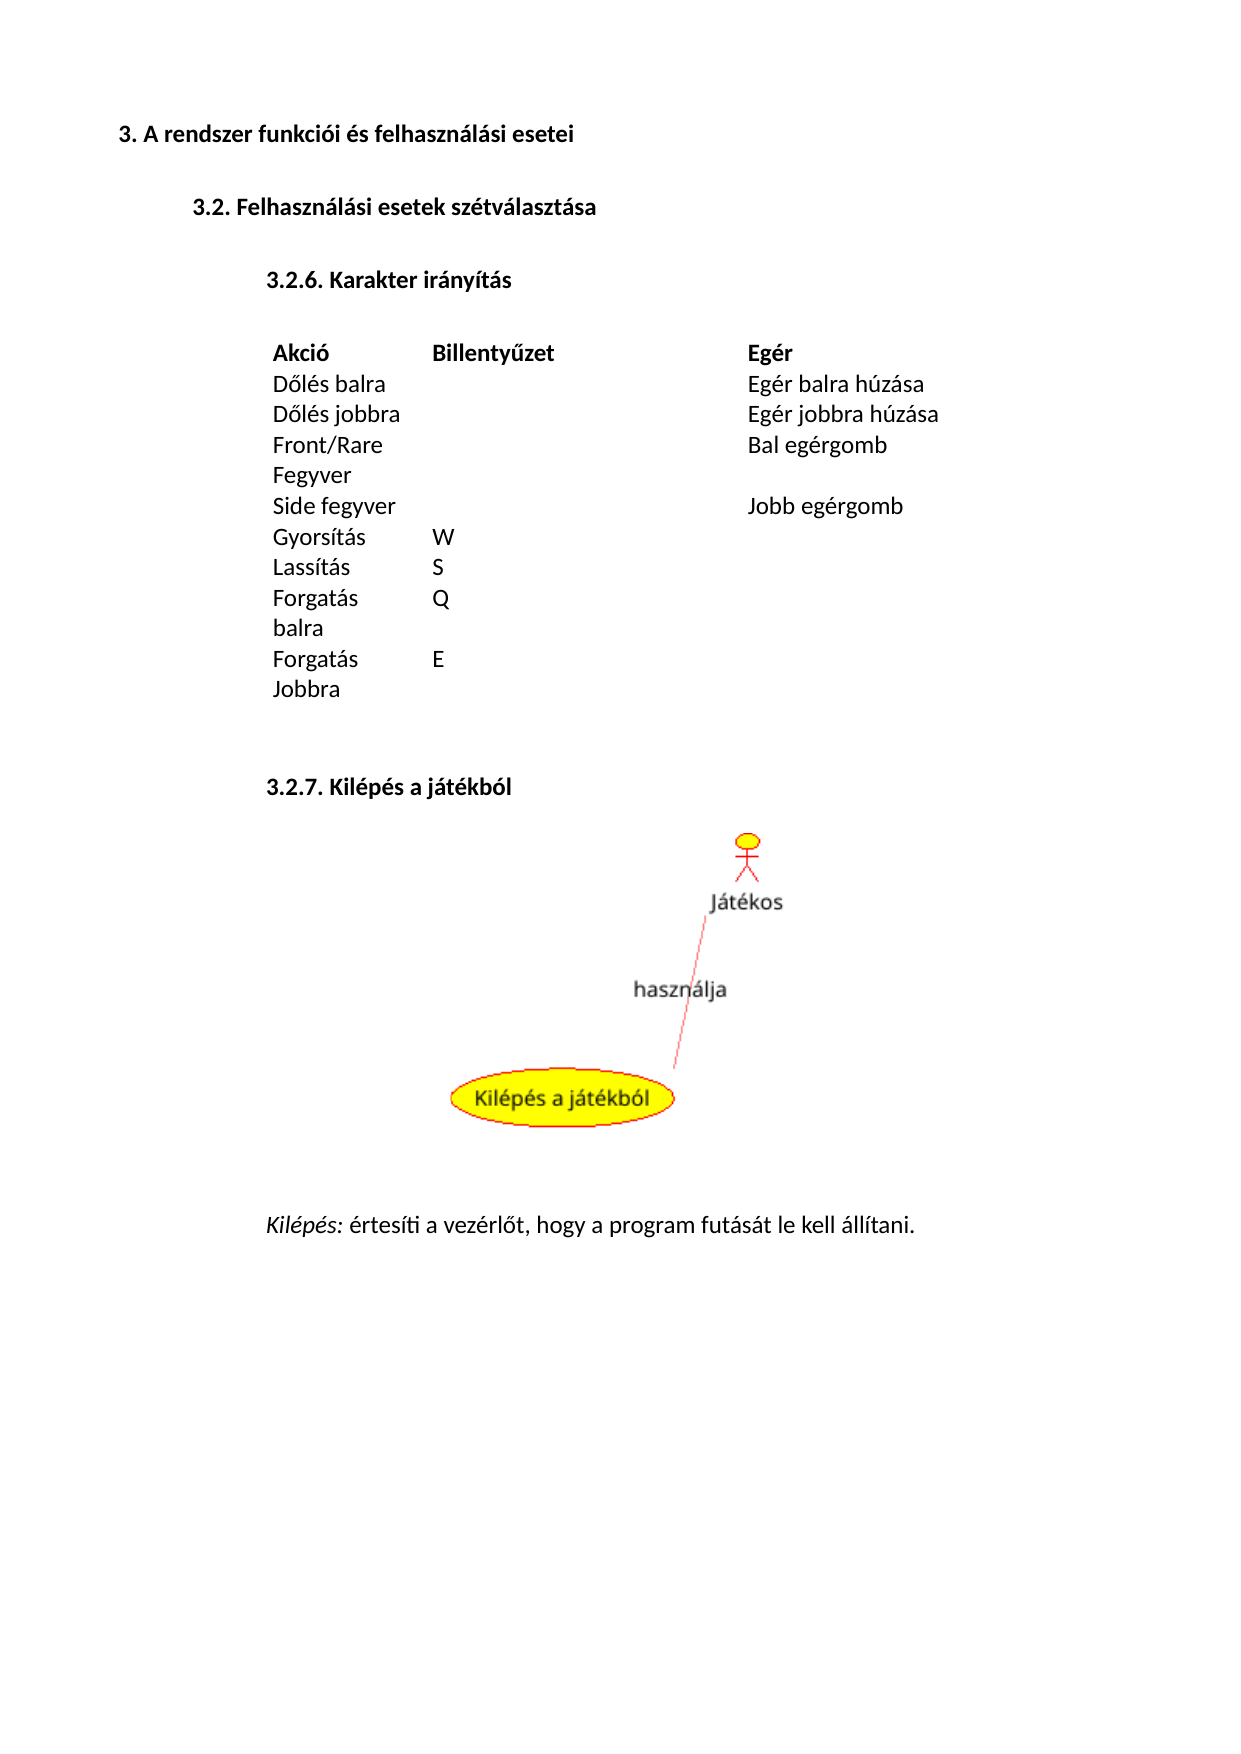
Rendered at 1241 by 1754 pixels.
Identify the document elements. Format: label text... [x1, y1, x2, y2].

table_cell Forgatás balra [261, 582, 420, 643]
table_cell Jobb egérgomb [736, 490, 1050, 521]
table_cell [420, 490, 736, 521]
table_header Egér [736, 338, 1050, 368]
table_cell Front/Rare Fegyver [261, 429, 420, 490]
table_header Akció [261, 338, 420, 368]
table_cell Egér balra húzása [736, 368, 1050, 398]
picture [450, 833, 790, 1129]
text 3.2. Felhasználási esetek szétválasztása [192, 191, 1122, 222]
table_cell [736, 551, 1050, 582]
table_header Billentyűzet [420, 338, 736, 368]
table_cell Side fegyver [261, 490, 420, 521]
table_cell Gyorsítás [261, 521, 420, 551]
table_cell Dőlés balra [261, 368, 420, 398]
table_cell [736, 521, 1050, 551]
table_cell Dőlés jobbra [261, 399, 420, 429]
table_cell W [420, 521, 736, 551]
table_cell [736, 582, 1050, 643]
text 3.2.7. Kilépés a játékból [266, 771, 1122, 801]
table_cell Q [420, 582, 736, 643]
table_cell [420, 399, 736, 429]
table_cell Forgatás Jobbra [261, 643, 420, 704]
table_cell Bal egérgomb [736, 429, 1050, 490]
table_cell S [420, 551, 736, 582]
table_cell Egér jobbra húzása [736, 399, 1050, 429]
table_cell E [420, 643, 736, 704]
table_cell Lassítás [261, 551, 420, 582]
table_cell [420, 429, 736, 490]
text Kilépés: értesíti a vezérlőt, hogy a program futását le kell állítani. [266, 1209, 1122, 1240]
text 3. A rendszer funkciói és felhasználási esetei [118, 118, 1122, 149]
text 3.2.6. Karakter irányítás [266, 264, 1122, 295]
table_cell [420, 368, 736, 398]
table_cell [736, 643, 1050, 704]
